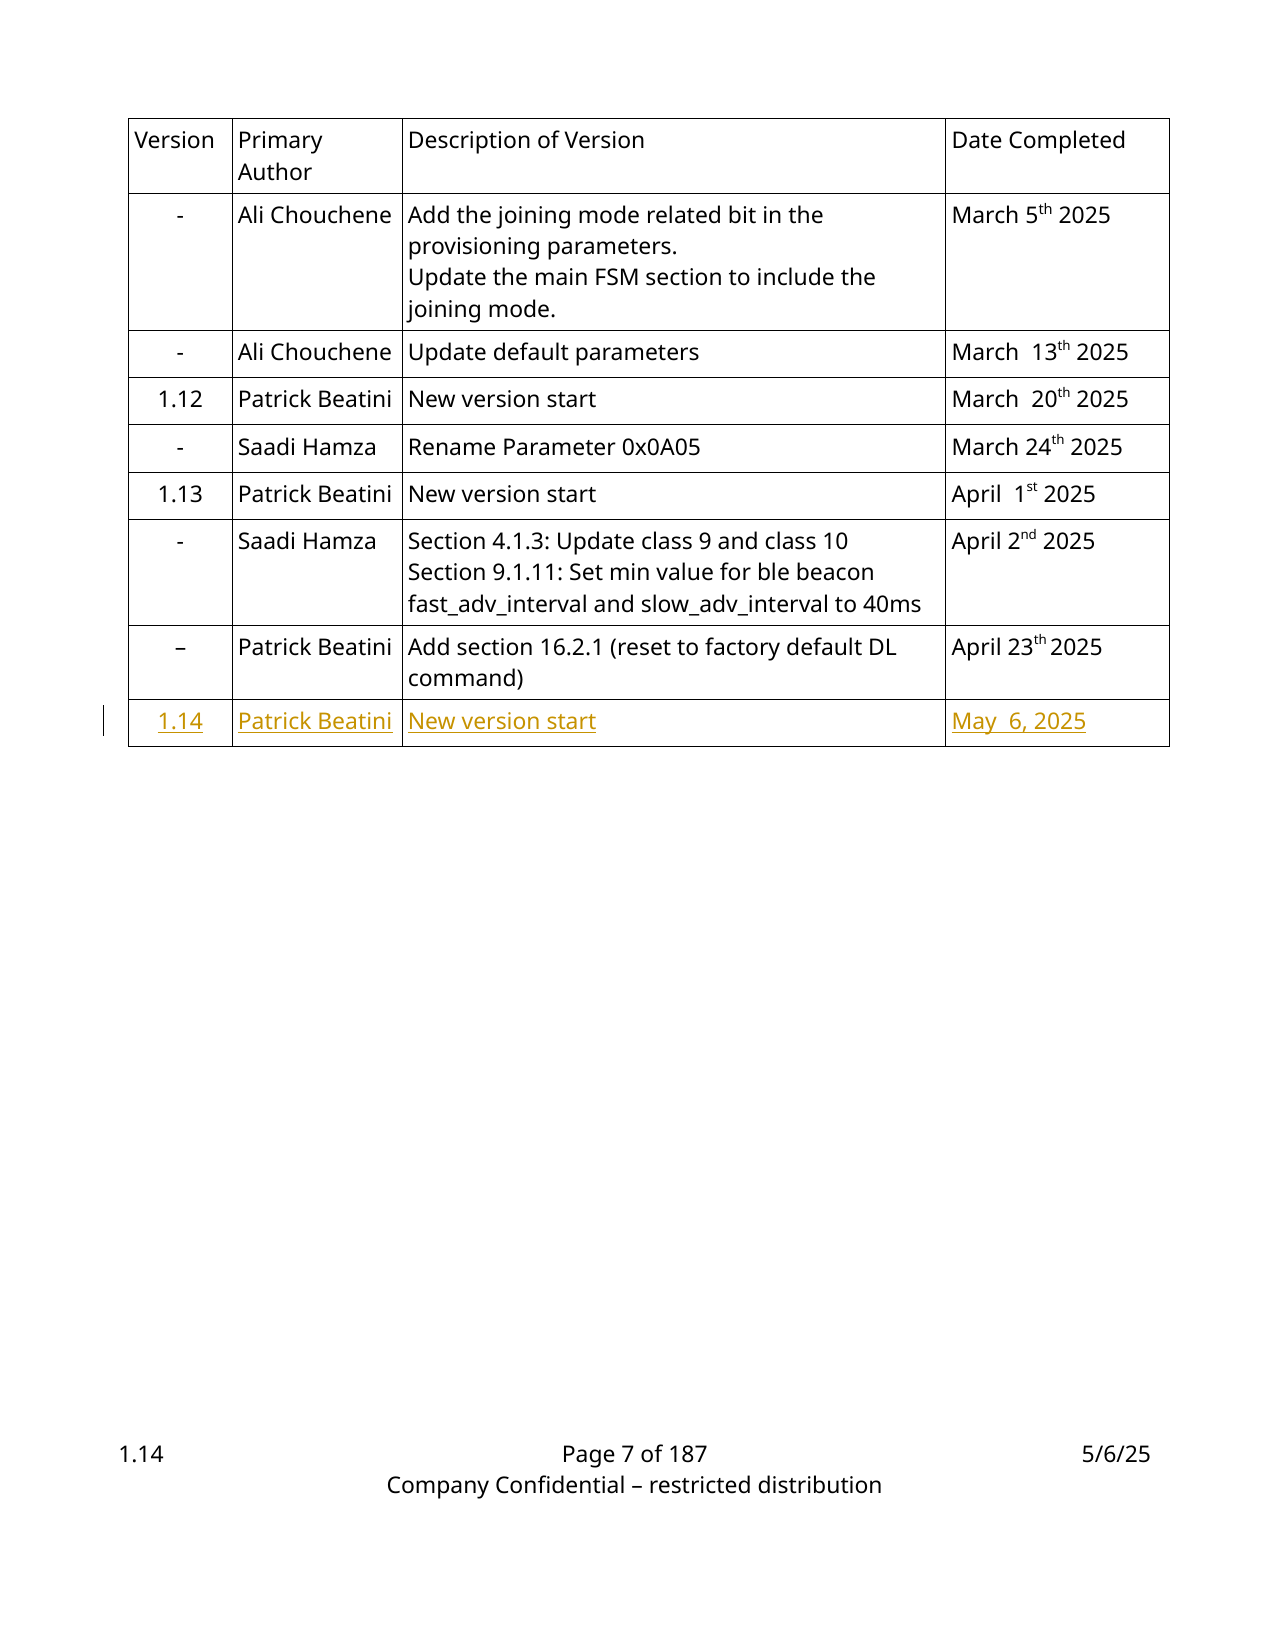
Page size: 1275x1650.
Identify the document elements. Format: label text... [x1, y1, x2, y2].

table_header Description of Version [403, 119, 945, 193]
table_cell April 23th 2025 [946, 626, 1169, 699]
table_cell -‍ [129, 520, 232, 624]
table_cell March 24th 2025 [946, 425, 1169, 471]
table_header Version [129, 119, 232, 193]
table_header Primary Author [233, 119, 402, 193]
table_cell Patrick Beatini [233, 626, 402, 699]
table_cell Ali Chouchene [233, 194, 402, 329]
table_cell Patrick Beatini [233, 473, 402, 519]
table_cell New version start [403, 700, 945, 746]
table_cell – [129, 626, 232, 699]
table_cell 1.13 [129, 473, 232, 519]
table_cell Section 4.1.3: Update class 9 and class 10 Section 9.1.11: Set min value for ble beacon fast_adv_interval and slow_adv_interval to 40ms [403, 520, 945, 624]
table_cell Saadi Hamza [233, 520, 402, 624]
table_cell Patrick Beatini [233, 700, 402, 746]
table_cell March 13th 2025 [946, 331, 1169, 377]
table_cell May 6, 2025 [946, 700, 1169, 746]
table_cell March 5th 2025 [946, 194, 1169, 329]
table_cell Rename Parameter 0x0A05 [403, 425, 945, 471]
table_cell Saadi Hamza [233, 425, 402, 471]
table_cell ‍- [129, 331, 232, 377]
table_cell March 20th 2025 [946, 378, 1169, 424]
table_cell New version start [403, 378, 945, 424]
table_cell -‍ [129, 425, 232, 471]
table_header Date Completed [946, 119, 1169, 193]
table_cell Add section 16.2.1 (reset to factory default DL command) [403, 626, 945, 699]
table_cell Ali Chouchene [233, 331, 402, 377]
table_cell Update default parameters [403, 331, 945, 377]
table_cell April 2nd 2025 [946, 520, 1169, 624]
table_cell New version start [403, 473, 945, 519]
table_cell Add the joining mode related bit in the provisioning parameters. Update the main FSM section to include the joining mode. [403, 194, 945, 329]
table_cell 1.14 [129, 700, 232, 746]
table_cell 1.12 [129, 378, 232, 424]
table_cell April 1st 2025 [946, 473, 1169, 519]
table_cell -‍ [129, 194, 232, 329]
table_cell Patrick Beatini [233, 378, 402, 424]
